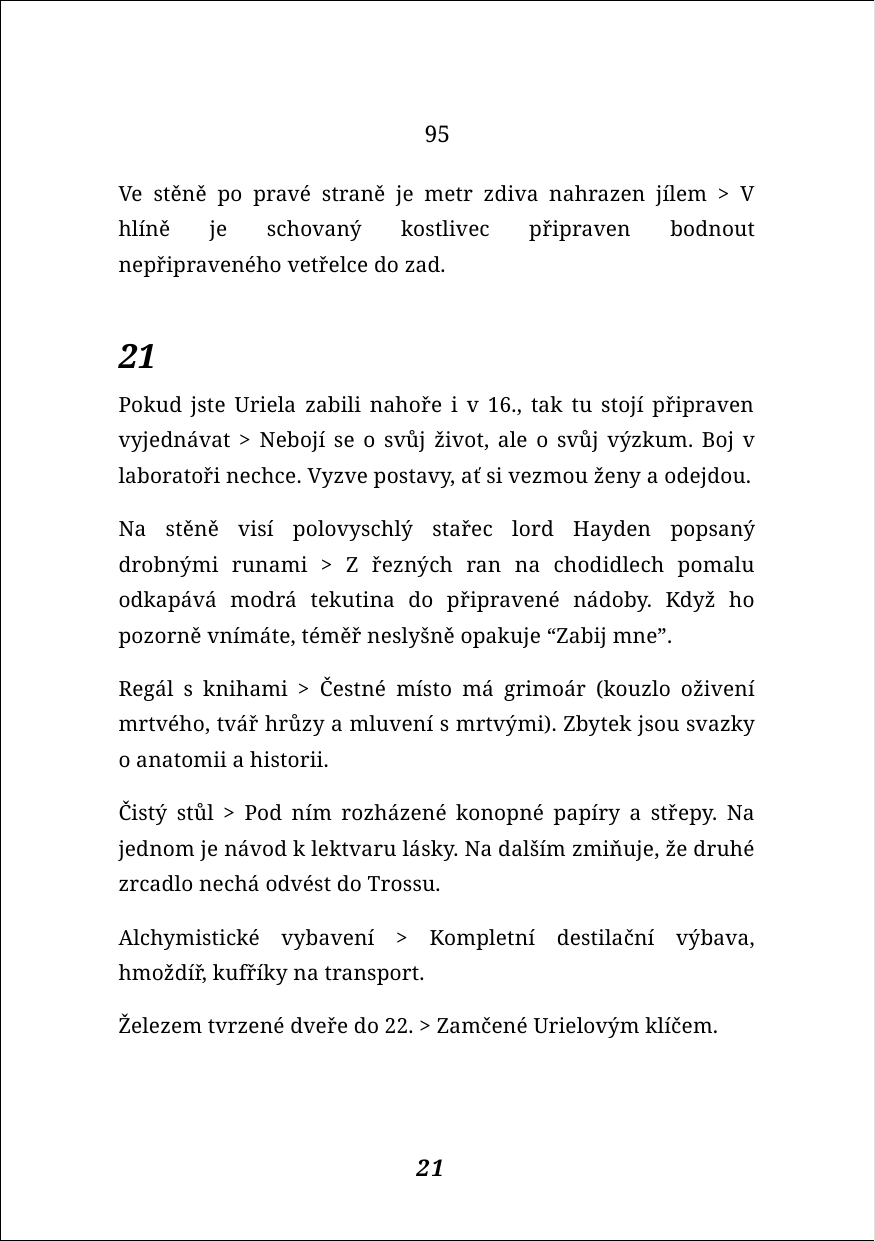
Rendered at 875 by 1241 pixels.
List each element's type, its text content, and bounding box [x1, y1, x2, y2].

text Pokud jste Uriela zabili nahoře i v 16., tak tu stojí připraven vyjednávat > Nebojí se o svůj život, ale o svůj výzkum. Boj v laboratoři nechce. Vyzve postavy, ať si vezmou ženy a odejdou. [118, 390, 756, 489]
text Regál s knihami > Čestné místo má grimoár (kouzlo oživení mrtvého, tvář hrůzy a mluvení s mrtvými). Zbytek jsou svazky o anatomii a historii. [118, 674, 756, 773]
text Čistý stůl > Pod ním rozházené konopné papíry a střepy. Na jednom je návod k lektvaru lásky. Na dalším zmiňuje, že druhé zrcadlo nechá odvést do Trossu. [118, 798, 756, 898]
subtitle 21 [118, 333, 756, 378]
text Alchymistické vybavení > Kompletní destilační výbava, hmoždíř, kufříky na transport. [118, 923, 756, 987]
text Ve stěně po pravé straně je metr zdiva nahrazen jílem > V hlíně je schovaný kostlivec připraven bodnout nepřipraveného vetřelce do zad. [118, 179, 756, 278]
text Na stěně visí polovyschlý stařec lord Hayden popsaný drobnými runami > Z řezných ran na chodidlech pomalu odkapává modrá tekutina do připravené nádoby. Když ho pozorně vnímáte, téměř neslyšně opakuje “Zabij mne”. [118, 514, 756, 649]
text Železem tvrzené dveře do 22. > Zamčené Urielovým klíčem. [118, 1011, 756, 1040]
